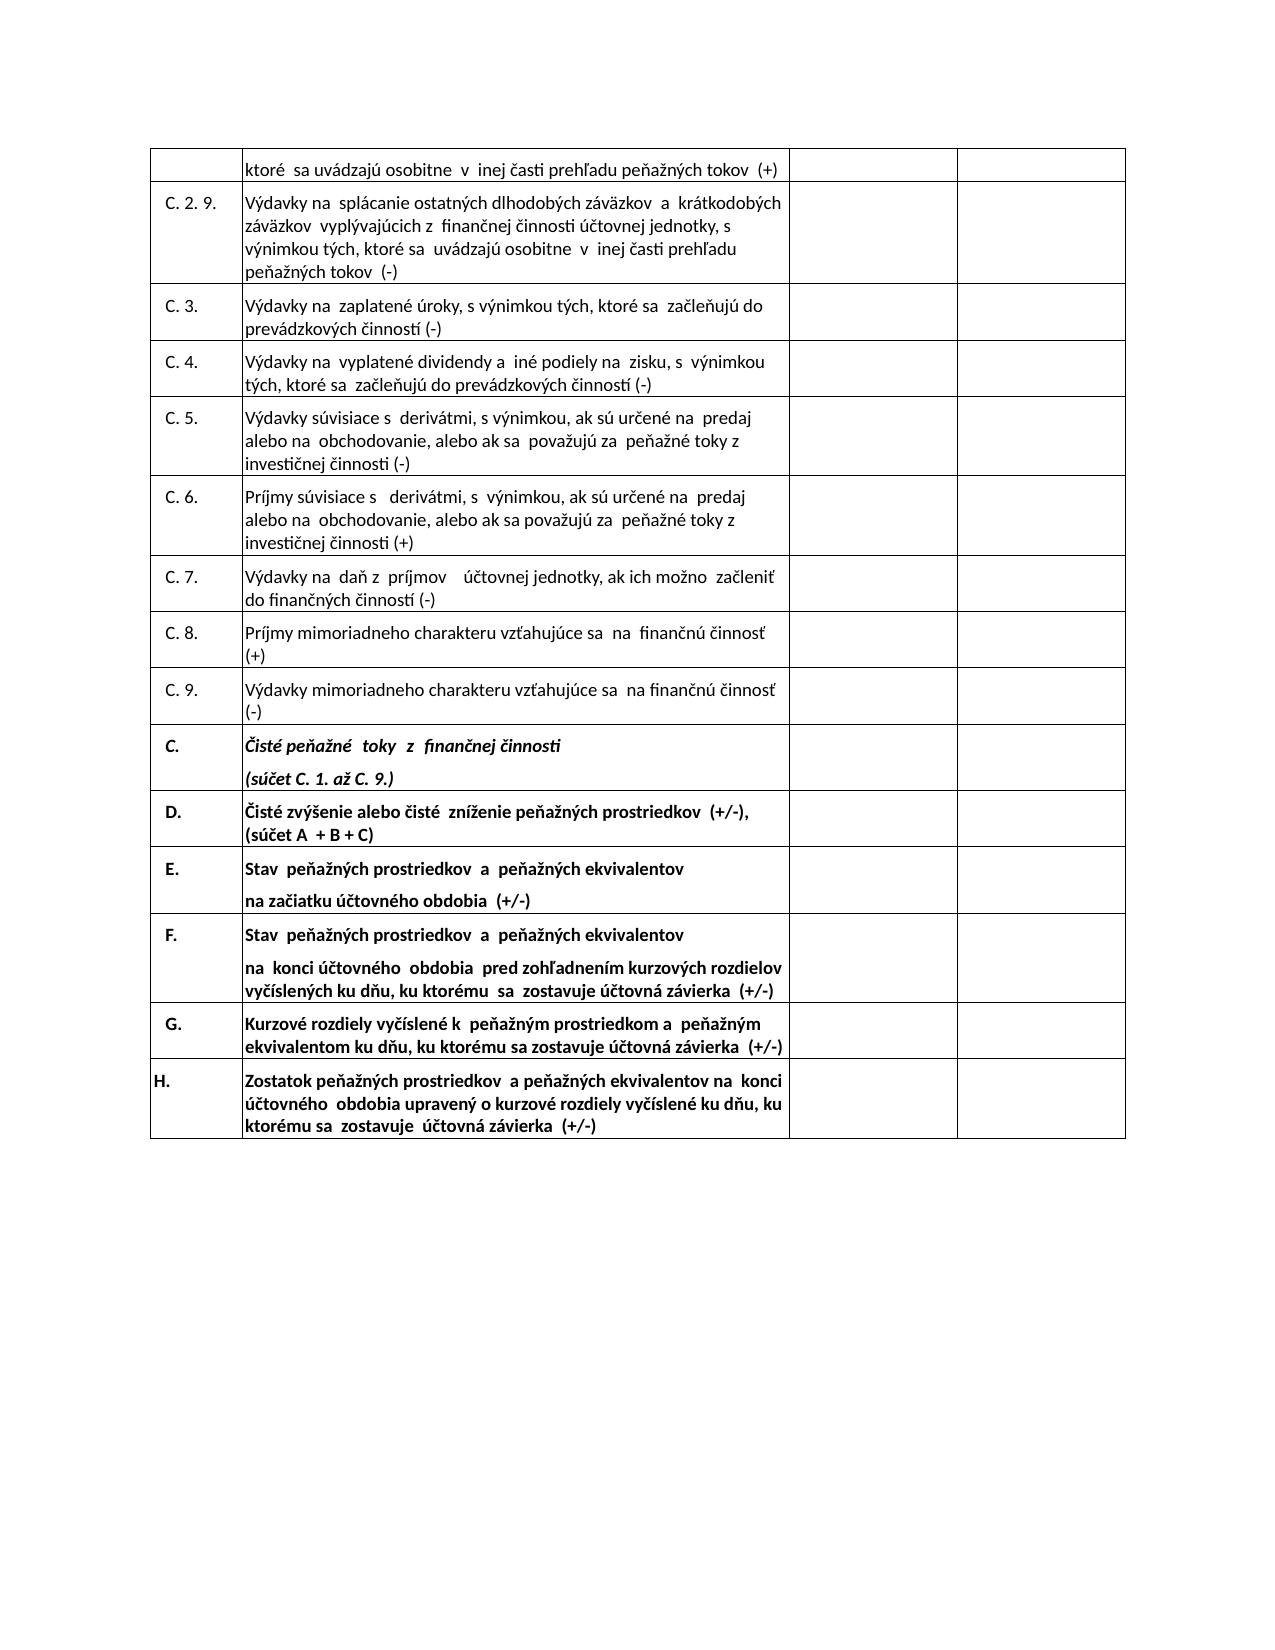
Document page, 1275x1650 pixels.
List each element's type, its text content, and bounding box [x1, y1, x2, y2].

table_cell [958, 149, 1125, 181]
table_cell [958, 397, 1125, 475]
table_cell D. [151, 791, 242, 846]
table_cell F. [151, 914, 242, 1002]
table_cell G. [151, 1003, 242, 1058]
table_cell [790, 341, 957, 396]
table_cell [790, 149, 957, 181]
table_cell [790, 1059, 957, 1137]
table_cell [958, 725, 1125, 790]
table_cell [790, 668, 957, 723]
table_cell Čisté peňažné toky z finančnej činnosti (súčet C. 1. až C. 9.) [243, 725, 789, 790]
table_cell E. [151, 847, 242, 913]
table_cell [151, 149, 242, 181]
table_cell C. [151, 725, 242, 790]
table_cell C. 5. [151, 397, 242, 475]
table_cell C. 2. 9. [151, 182, 242, 283]
table_cell C. 8. [151, 612, 242, 667]
table_cell [790, 556, 957, 611]
table_cell [790, 847, 957, 913]
table_cell [790, 284, 957, 339]
table_cell H. [151, 1059, 242, 1137]
table_cell Výdavky mimoriadneho charakteru vzťahujúce sa na finančnú činnosť (-) [243, 668, 789, 723]
table_cell C. 7. [151, 556, 242, 611]
table_cell C. 6. [151, 476, 242, 554]
table_cell [958, 341, 1125, 396]
table_cell [958, 791, 1125, 846]
table_cell [790, 476, 957, 554]
table_cell Výdavky na zaplatené úroky, s výnimkou tých, ktoré sa začleňujú do prevádzkových činností (-) [243, 284, 789, 339]
table_cell Zostatok peňažných prostriedkov a peňažných ekvivalentov na konci účtovného obdobia upravený o kurzové rozdiely vyčíslené ku dňu, ku ktorému sa zostavuje účtovná závierka (+/-) [243, 1059, 789, 1137]
table_cell [790, 725, 957, 790]
table_cell Čisté zvýšenie alebo čisté zníženie peňažných prostriedkov (+/-), (súčet A + B + C) [243, 791, 789, 846]
table_cell [958, 668, 1125, 723]
table_cell [790, 397, 957, 475]
table_cell Stav peňažných prostriedkov a peňažných ekvivalentov na začiatku účtovného obdobia (+/-) [243, 847, 789, 913]
table_cell [958, 612, 1125, 667]
table_cell [790, 612, 957, 667]
table_cell [958, 476, 1125, 554]
table_cell [958, 847, 1125, 913]
table_cell [790, 182, 957, 283]
table_cell ktoré sa uvádzajú osobitne v inej časti prehľadu peňažných tokov (+) [243, 149, 789, 181]
table_cell Príjmy mimoriadneho charakteru vzťahujúce sa na finančnú činnosť (+) [243, 612, 789, 667]
table_cell Príjmy súvisiace s derivátmi, s výnimkou, ak sú určené na predaj alebo na obchodovanie, alebo ak sa považujú za peňažné toky z investičnej činnosti (+) [243, 476, 789, 554]
table_cell [958, 914, 1125, 1002]
table_cell Výdavky na daň z príjmov účtovnej jednotky, ak ich možno začleniť do finančných činností (-) [243, 556, 789, 611]
table_cell [958, 1059, 1125, 1137]
table_cell C. 3. [151, 284, 242, 339]
table_cell [958, 284, 1125, 339]
table_cell Kurzové rozdiely vyčíslené k peňažným prostriedkom a peňažným ekvivalentom ku dňu, ku ktorému sa zostavuje účtovná závierka (+/-) [243, 1003, 789, 1058]
table_cell [790, 914, 957, 1002]
table_cell Výdavky na splácanie ostatných dlhodobých záväzkov a krátkodobých záväzkov vyplývajúcich z finančnej činnosti účtovnej jednotky, s výnimkou tých, ktoré sa uvádzajú osobitne v inej časti prehľadu peňažných tokov (-) [243, 182, 789, 283]
table_cell [790, 1003, 957, 1058]
table_cell C. 9. [151, 668, 242, 723]
table_cell C. 4. [151, 341, 242, 396]
table_cell [790, 791, 957, 846]
table_cell Výdavky súvisiace s derivátmi, s výnimkou, ak sú určené na predaj alebo na obchodovanie, alebo ak sa považujú za peňažné toky z investičnej činnosti (-) [243, 397, 789, 475]
table_cell Stav peňažných prostriedkov a peňažných ekvivalentov na konci účtovného obdobia pred zohľadnením kurzových rozdielov vyčíslených ku dňu, ku ktorému sa zostavuje účtovná závierka (+/-) [243, 914, 789, 1002]
table_cell Výdavky na vyplatené dividendy a iné podiely na zisku, s výnimkou tých, ktoré sa začleňujú do prevádzkových činností (-) [243, 341, 789, 396]
table_cell [958, 182, 1125, 283]
table_cell [958, 556, 1125, 611]
table_cell [958, 1003, 1125, 1058]
